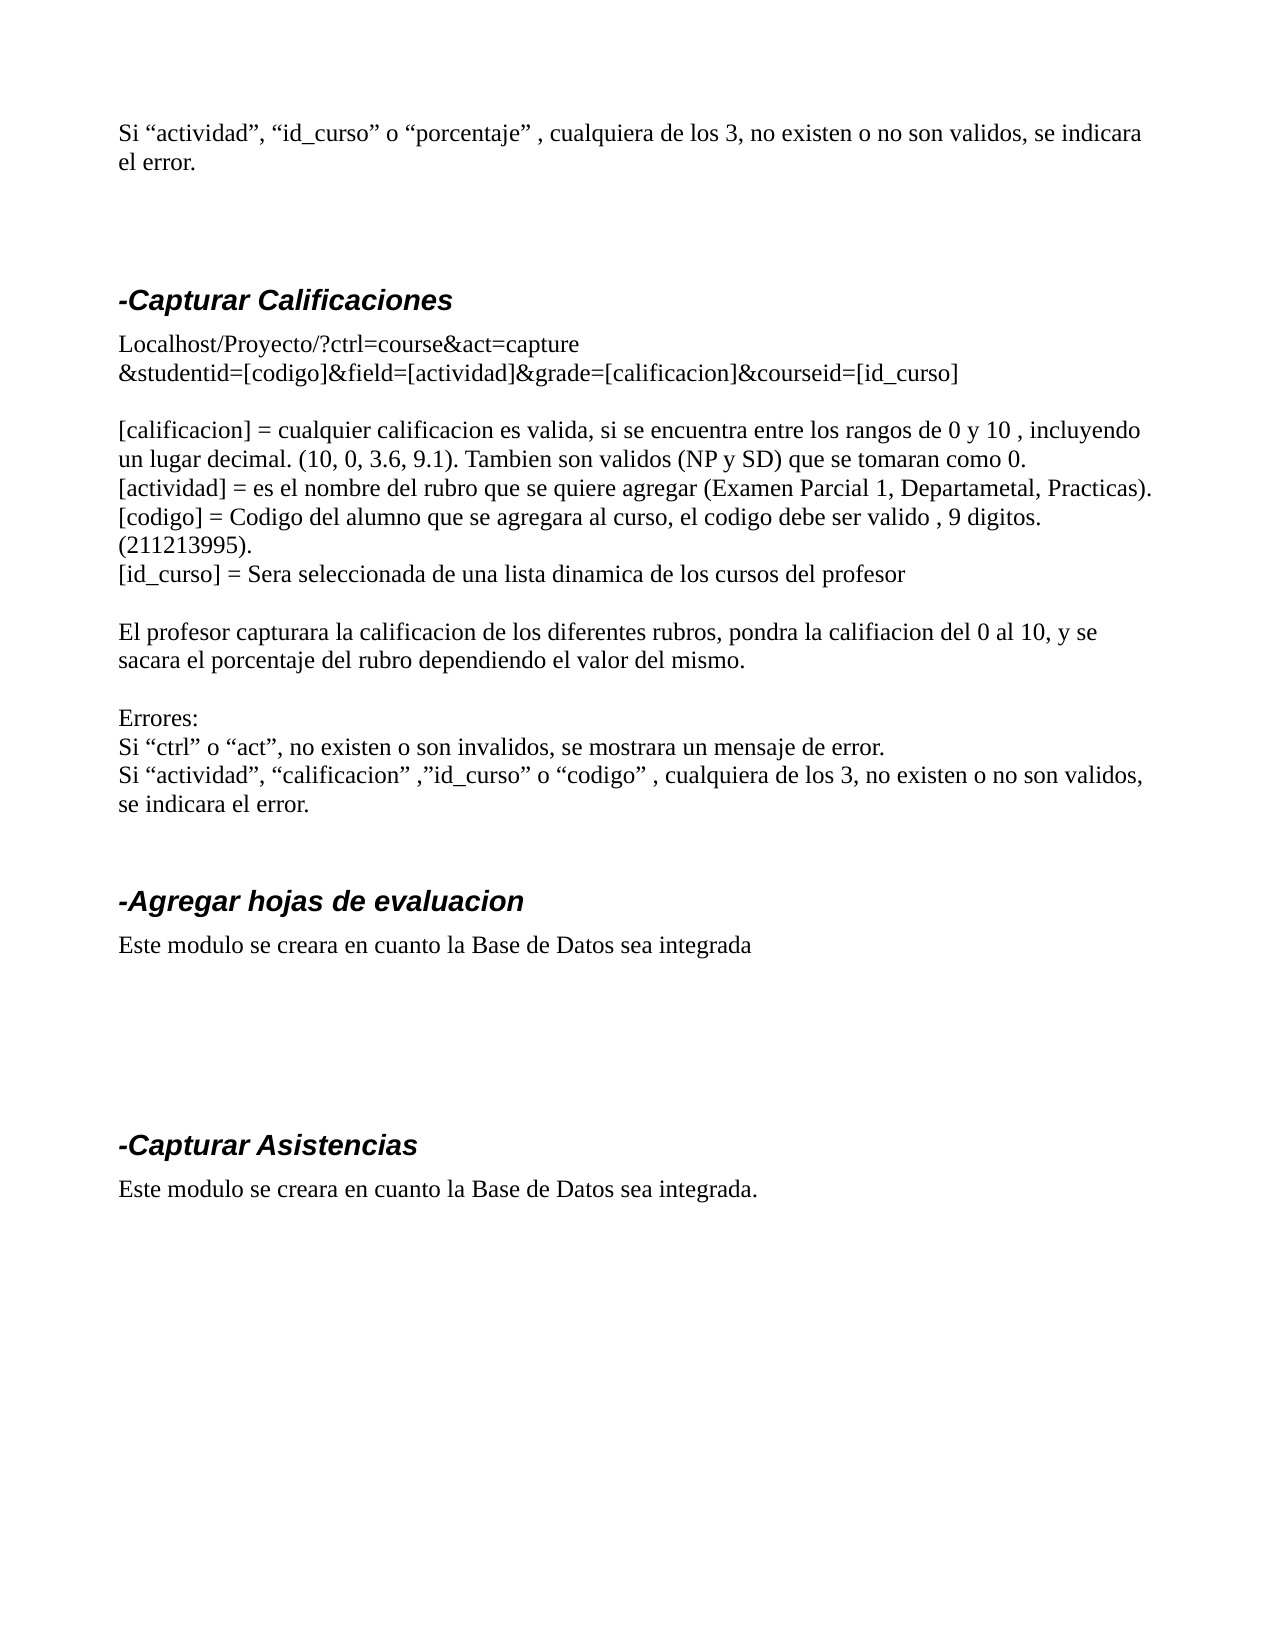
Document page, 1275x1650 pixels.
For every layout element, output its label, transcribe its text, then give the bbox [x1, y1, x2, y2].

text [codigo] = Codigo del alumno que se agregara al curso, el codigo debe ser valido , 9 digitos. (211213995). [118, 502, 1157, 559]
text Si “actividad”, “calificacion” ,”id_curso” o “codigo” , cualquiera de los 3, no existen o no son validos, se indicara el error. [118, 760, 1157, 818]
text &studentid=[codigo]&field=[actividad]&grade=[calificacion]&courseid=[id_curso] [118, 358, 1157, 387]
text [actividad] = es el nombre del rubro que se quiere agregar (Examen Parcial 1, Departametal, Practicas). [118, 473, 1157, 502]
subtitle -Capturar Calificaciones [118, 283, 1157, 317]
subtitle -Agregar hojas de evaluacion [118, 884, 1157, 918]
text Este modulo se creara en cuanto la Base de Datos sea integrada. [118, 1174, 1157, 1202]
text El profesor capturara la calificacion de los diferentes rubros, pondra la califiacion del 0 al 10, y se sacara el porcentaje del rubro dependiendo el valor del mismo. [118, 617, 1157, 674]
text Si “ctrl” o “act”, no existen o son invalidos, se mostrara un mensaje de error. [118, 732, 1157, 760]
text [calificacion] = cualquier calificacion es valida, si se encuentra entre los rangos de 0 y 10 , incluyendo un lugar decimal. (10, 0, 3.6, 9.1). Tambien son validos (NP y SD) que se tomaran como 0. [118, 415, 1157, 473]
subtitle -Capturar Asistencias [118, 1128, 1157, 1161]
text [id_curso] = Sera seleccionada de una lista dinamica de los cursos del profesor [118, 559, 1157, 588]
text Si “actividad”, “id_curso” o “porcentaje” , cualquiera de los 3, no existen o no son validos, se indicara el error. [118, 118, 1157, 176]
text Localhost/Proyecto/?ctrl=course&act=capture [118, 329, 1157, 358]
text Este modulo se creara en cuanto la Base de Datos sea integrada [118, 930, 1157, 959]
text Errores: [118, 703, 1157, 732]
